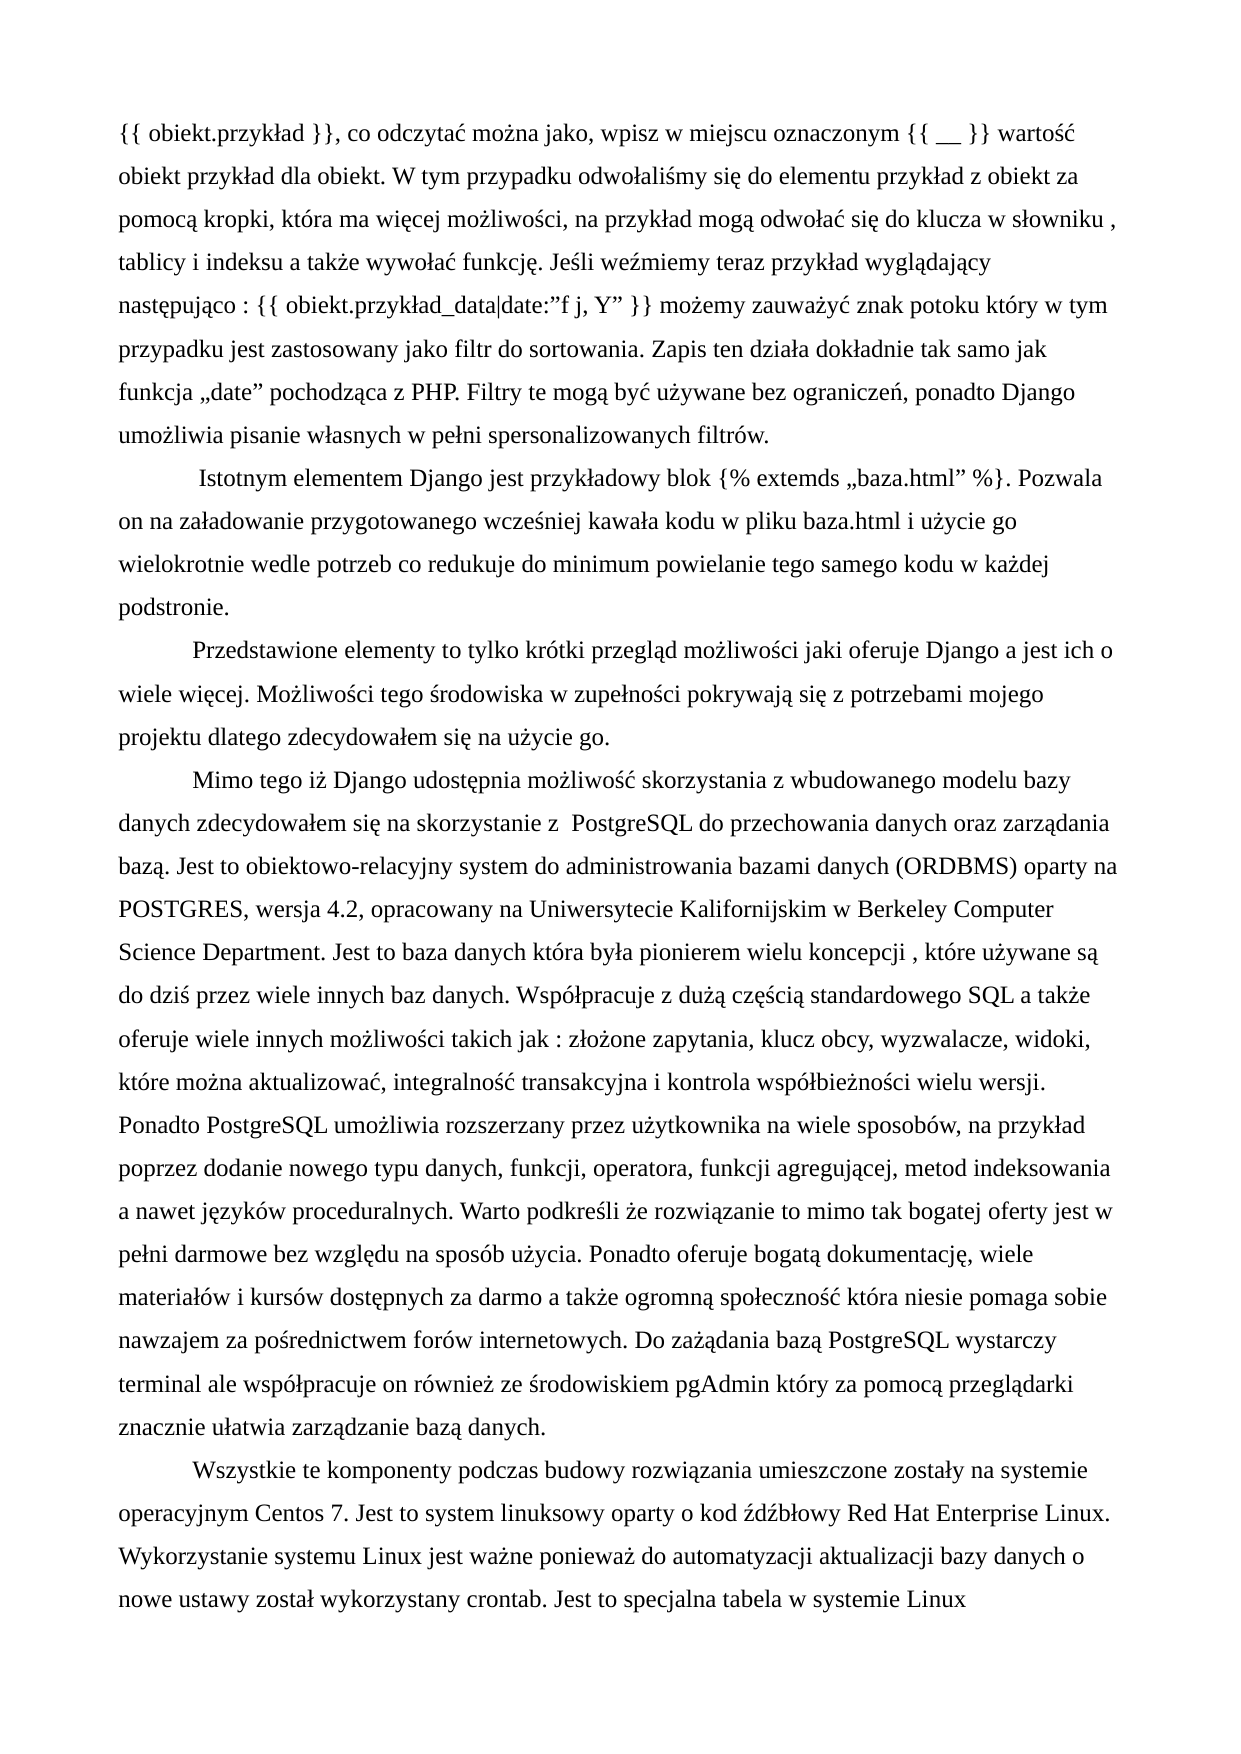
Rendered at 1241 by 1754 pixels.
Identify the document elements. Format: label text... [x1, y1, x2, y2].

text Przedstawione elementy to tylko krótki przegląd możliwości jaki oferuje Django a jest ich o wiele więcej. Możliwości tego środowiska w zupełności pokrywają się z potrzebami mojego projektu dlatego zdecydowałem się na użycie go. [118, 636, 1122, 751]
text Istotnym elementem Django jest przykładowy blok {% extemds „baza.html” %}. Pozwala on na załadowanie przygotowanego wcześniej kawała kodu w pliku baza.html i użycie go wielokrotnie wedle potrzeb co redukuje do minimum powielanie tego samego kodu w każdej podstronie. [118, 463, 1122, 621]
text {{ obiekt.przykład }}, co odczytać można jako, wpisz w miejscu oznaczonym {{ __ }} wartość obiekt przykład dla obiekt. W tym przypadku odwołaliśmy się do elementu przykład z obiekt za pomocą kropki, która ma więcej możliwości, na przykład mogą odwołać się do klucza w słowniku , tablicy i indeksu a także wywołać funkcję. Jeśli weźmiemy teraz przykład wyglądający następująco : {{ obiekt.przykład_data|date:”f j, Y” }} możemy zauważyć znak potoku który w tym przypadku jest zastosowany jako filtr do sortowania. Zapis ten działa dokładnie tak samo jak funkcja „date” pochodząca z PHP. Filtry te mogą być używane bez ograniczeń, ponadto Django umożliwia pisanie własnych w pełni spersonalizowanych filtrów. [118, 118, 1122, 449]
text Wszystkie te komponenty podczas budowy rozwiązania umieszczone zostały na systemie operacyjnym Centos 7. Jest to system linuksowy oparty o kod źdźbłowy Red Hat Enterprise Linux. Wykorzystanie systemu Linux jest ważne ponieważ do automatyzacji aktualizacji bazy danych o nowe ustawy został wykorzystany crontab. Jest to specjalna tabela w systemie Linux [118, 1455, 1122, 1613]
text Mimo tego iż Django udostępnia możliwość skorzystania z wbudowanego modelu bazy danych zdecydowałem się na skorzystanie z PostgreSQL do przechowania danych oraz zarządania bazą. Jest to obiektowo-relacyjny system do administrowania bazami danych (ORDBMS) oparty na POSTGRES, wersja 4.2, opracowany na Uniwersytecie Kalifornijskim w Berkeley Computer Science Department. Jest to baza danych która była pionierem wielu koncepcji , które używane są do dziś przez wiele innych baz danych. Współpracuje z dużą częścią standardowego SQL a także oferuje wiele innych możliwości takich jak : złożone zapytania, klucz obcy, wyzwalacze, widoki, które można aktualizować, integralność transakcyjna i kontrola współbieżności wielu wersji. Ponadto PostgreSQL umożliwia rozszerzany przez użytkownika na wiele sposobów, na przykład poprzez dodanie nowego typu danych, funkcji, operatora, funkcji agregującej, metod indeksowania a nawet języków proceduralnych. Warto podkreśli że rozwiązanie to mimo tak bogatej oferty jest w pełni darmowe bez względu na sposób użycia. Ponadto oferuje bogatą dokumentację, wiele materiałów i kursów dostępnych za darmo a także ogromną społeczność która niesie pomaga sobie nawzajem za pośrednictwem forów internetowych. Do zażądania bazą PostgreSQL wystarczy terminal ale współpracuje on również ze środowiskiem pgAdmin który za pomocą przeglądarki znacznie ułatwia zarządzanie bazą danych. [118, 765, 1122, 1441]
